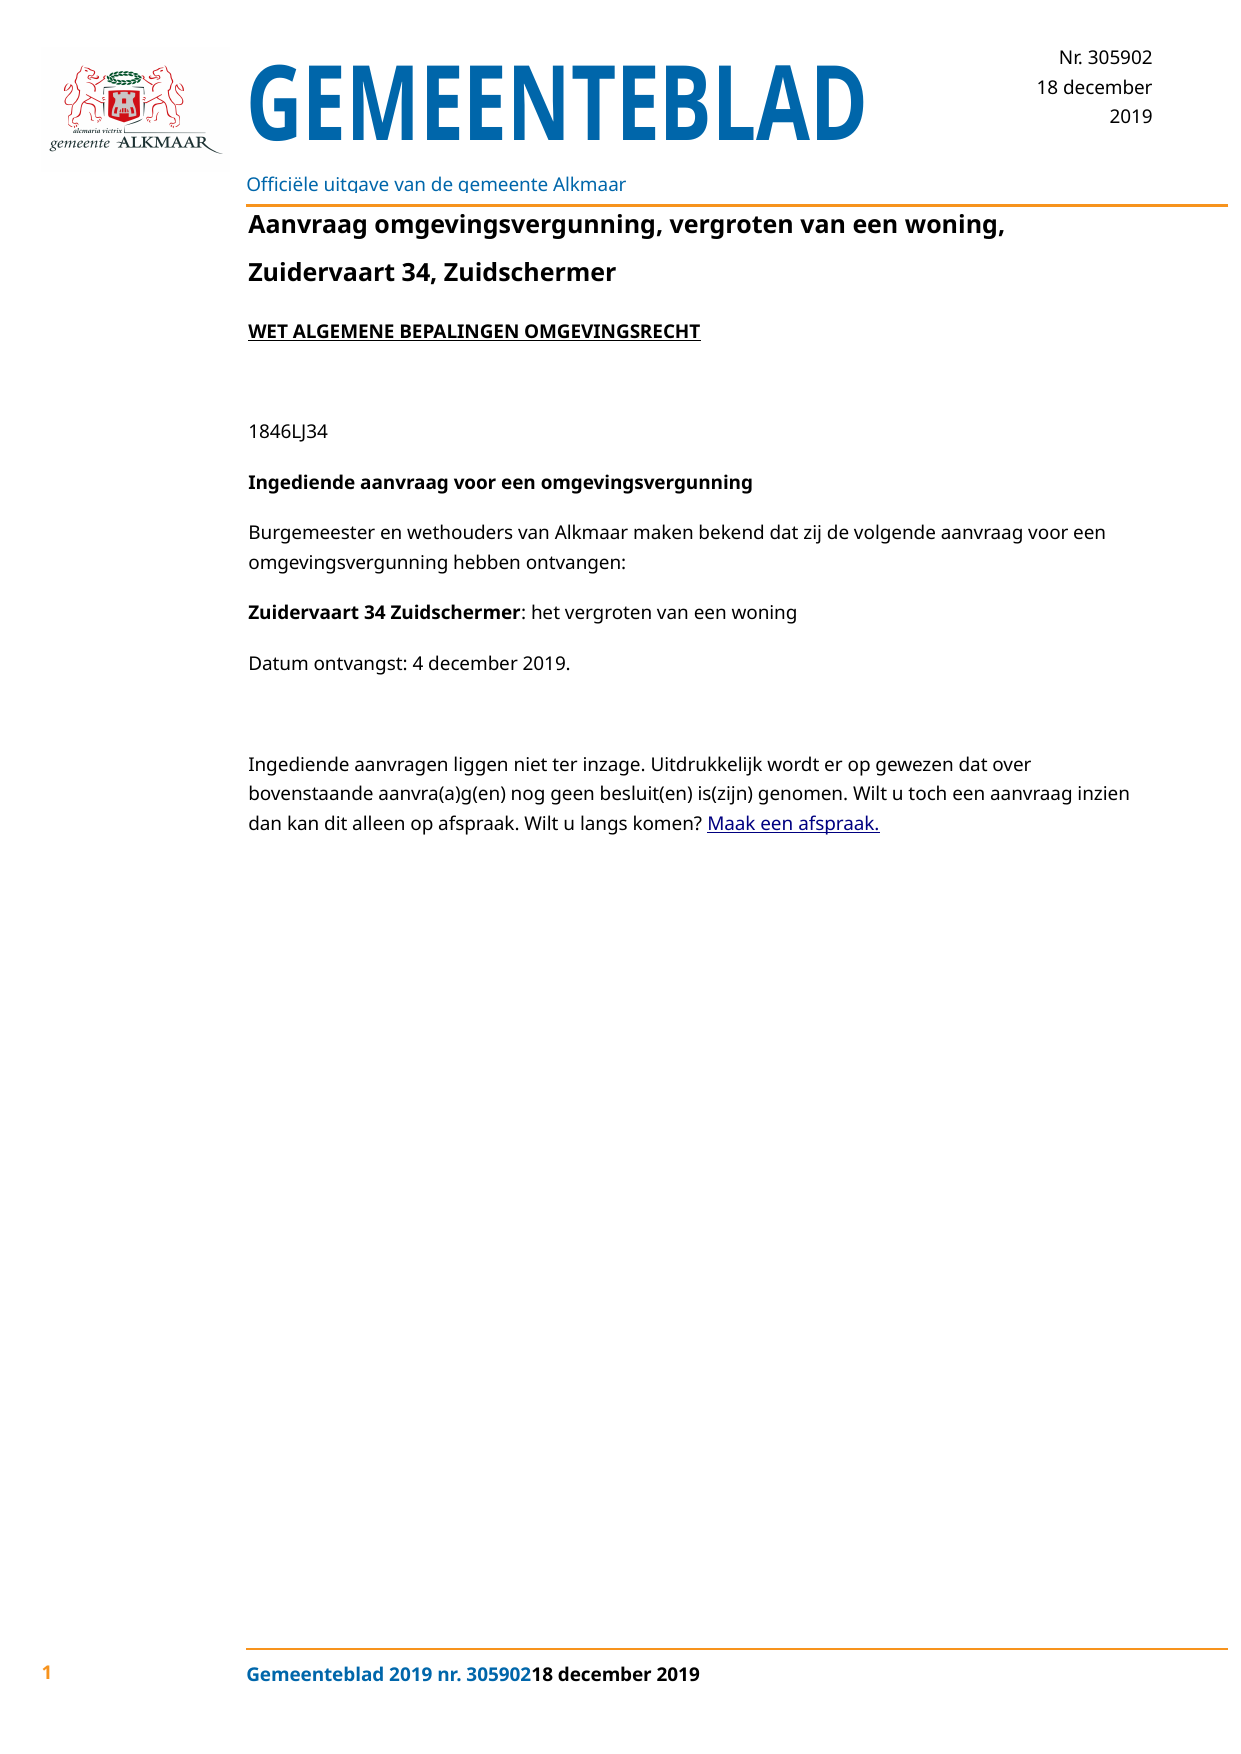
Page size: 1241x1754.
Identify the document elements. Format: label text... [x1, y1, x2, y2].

text Aanvraag omgevingsvergunning, vergroten van een woning, Zuidervaart 34, Zuidschermer [248, 207, 1152, 288]
picture [41, 47, 231, 172]
text Datum ontvangst: 4 december 2019. [248, 650, 1152, 676]
text Zuidervaart 34 Zuidschermer: het vergroten van een woning [248, 599, 1152, 625]
text Burgemeester en wethouders van Alkmaar maken bekend dat zij de volgende aanvraag voor een omgevingsvergunning hebben ontvangen: [248, 519, 1152, 575]
text WET ALGEMENE BEPALINGEN OMGEVINGSRECHT [248, 318, 1152, 344]
text 1846LJ34 [248, 419, 1152, 444]
text Ingediende aanvraag voor een omgevingsvergunning [248, 469, 1152, 495]
text Ingediende aanvragen liggen niet ter inzage. Uitdrukkelijk wordt er op gewezen dat over bovenstaande aanvra(a)g(en) nog geen besluit(en) is(zijn) genomen. Wilt u toch een aanvraag inzien dan kan dit alleen op afspraak. Wilt u langs komen? Maak een afspraak. [248, 751, 1152, 836]
